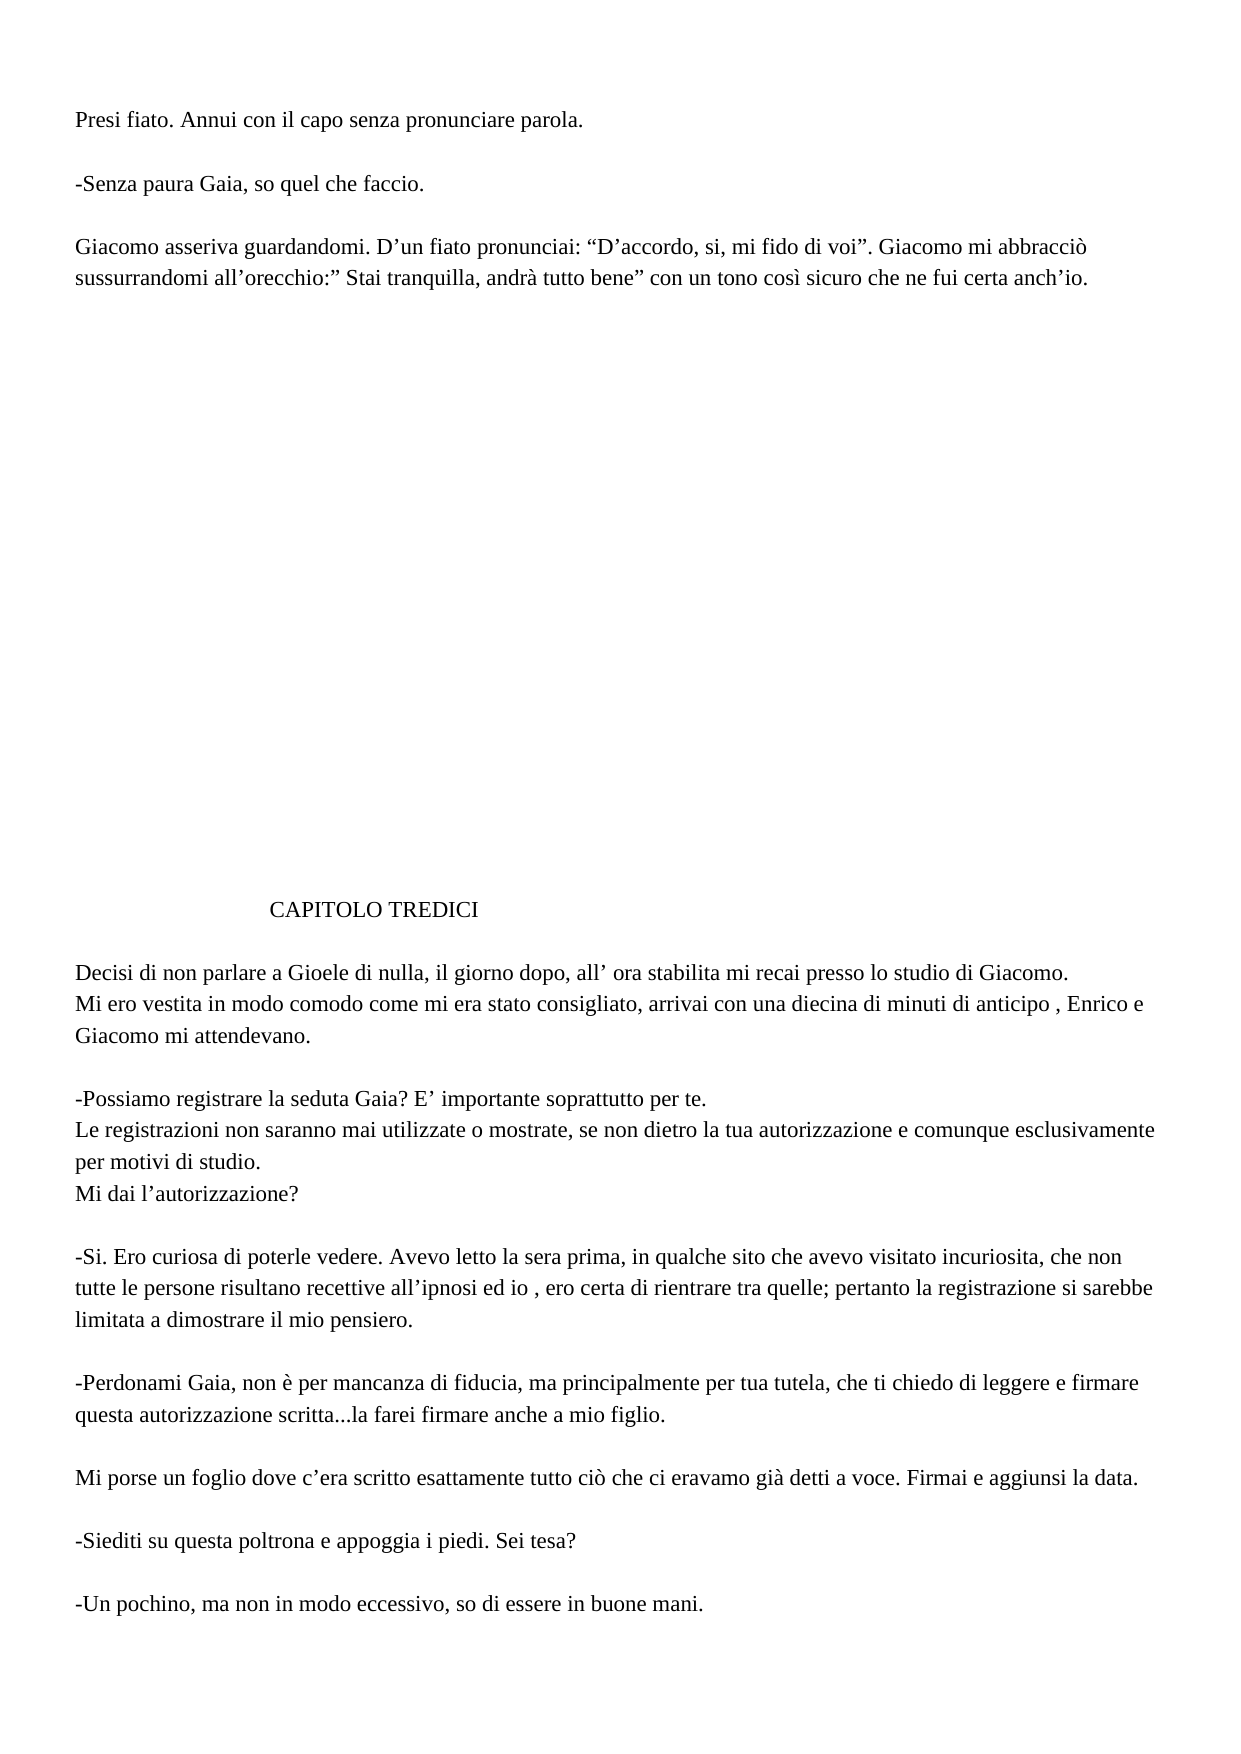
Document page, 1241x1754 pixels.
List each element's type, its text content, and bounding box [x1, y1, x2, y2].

text -Senza paura Gaia, so quel che faccio. [75, 170, 1165, 196]
text -Un pochino, ma non in modo eccessivo, so di essere in buone mani. [75, 1590, 1165, 1616]
text Decisi di non parlare a Gioele di nulla, il giorno dopo, all’ ora stabilita mi recai presso lo studio di Giacomo. [75, 959, 1165, 985]
text -Possiamo registrare la seduta Gaia? E’ importante soprattutto per te. [75, 1085, 1165, 1111]
text Mi ero vestita in modo comodo come mi era stato consigliato, arrivai con una diecina di minuti di anticipo , Enrico e Giacomo mi attendevano. [75, 990, 1165, 1048]
text Mi dai l’autorizzazione? [75, 1180, 1165, 1206]
text Giacomo asseriva guardandomi. D’un fiato pronunciai: “D’accordo, si, mi fido di voi”. Giacomo mi abbracciò sussurrandomi all’orecchio:” Stai tranquilla, andrà tutto bene” con un tono così sicuro che ne fui certa anch’io. [75, 233, 1165, 291]
text -Perdonami Gaia, non è per mancanza di fiducia, ma principalmente per tua tutela, che ti chiedo di leggere e firmare questa autorizzazione scritta...la farei firmare anche a mio figlio. [75, 1369, 1165, 1427]
text Le registrazioni non saranno mai utilizzate o mostrate, se non dietro la tua autorizzazione e comunque esclusivamente per motivi di studio. [75, 1117, 1165, 1174]
text -Si. Ero curiosa di poterle vedere. Avevo letto la sera prima, in qualche sito che avevo visitato incuriosita, che non tutte le persone risultano recettive all’ipnosi ed io , ero certa di rientrare tra quelle; pertanto la registrazione si sarebbe limitata a dimostrare il mio pensiero. [75, 1243, 1165, 1332]
text Presi fiato. Annui con il capo senza pronunciare parola. [75, 107, 1165, 133]
text -Siediti su questa poltrona e appoggia i piedi. Sei tesa? [75, 1527, 1165, 1553]
text Mi porse un foglio dove c’era scritto esattamente tutto ciò che ci eravamo già detti a voce. Firmai e aggiunsi la data. [75, 1464, 1165, 1490]
text CAPITOLO TREDICI [75, 896, 1165, 922]
